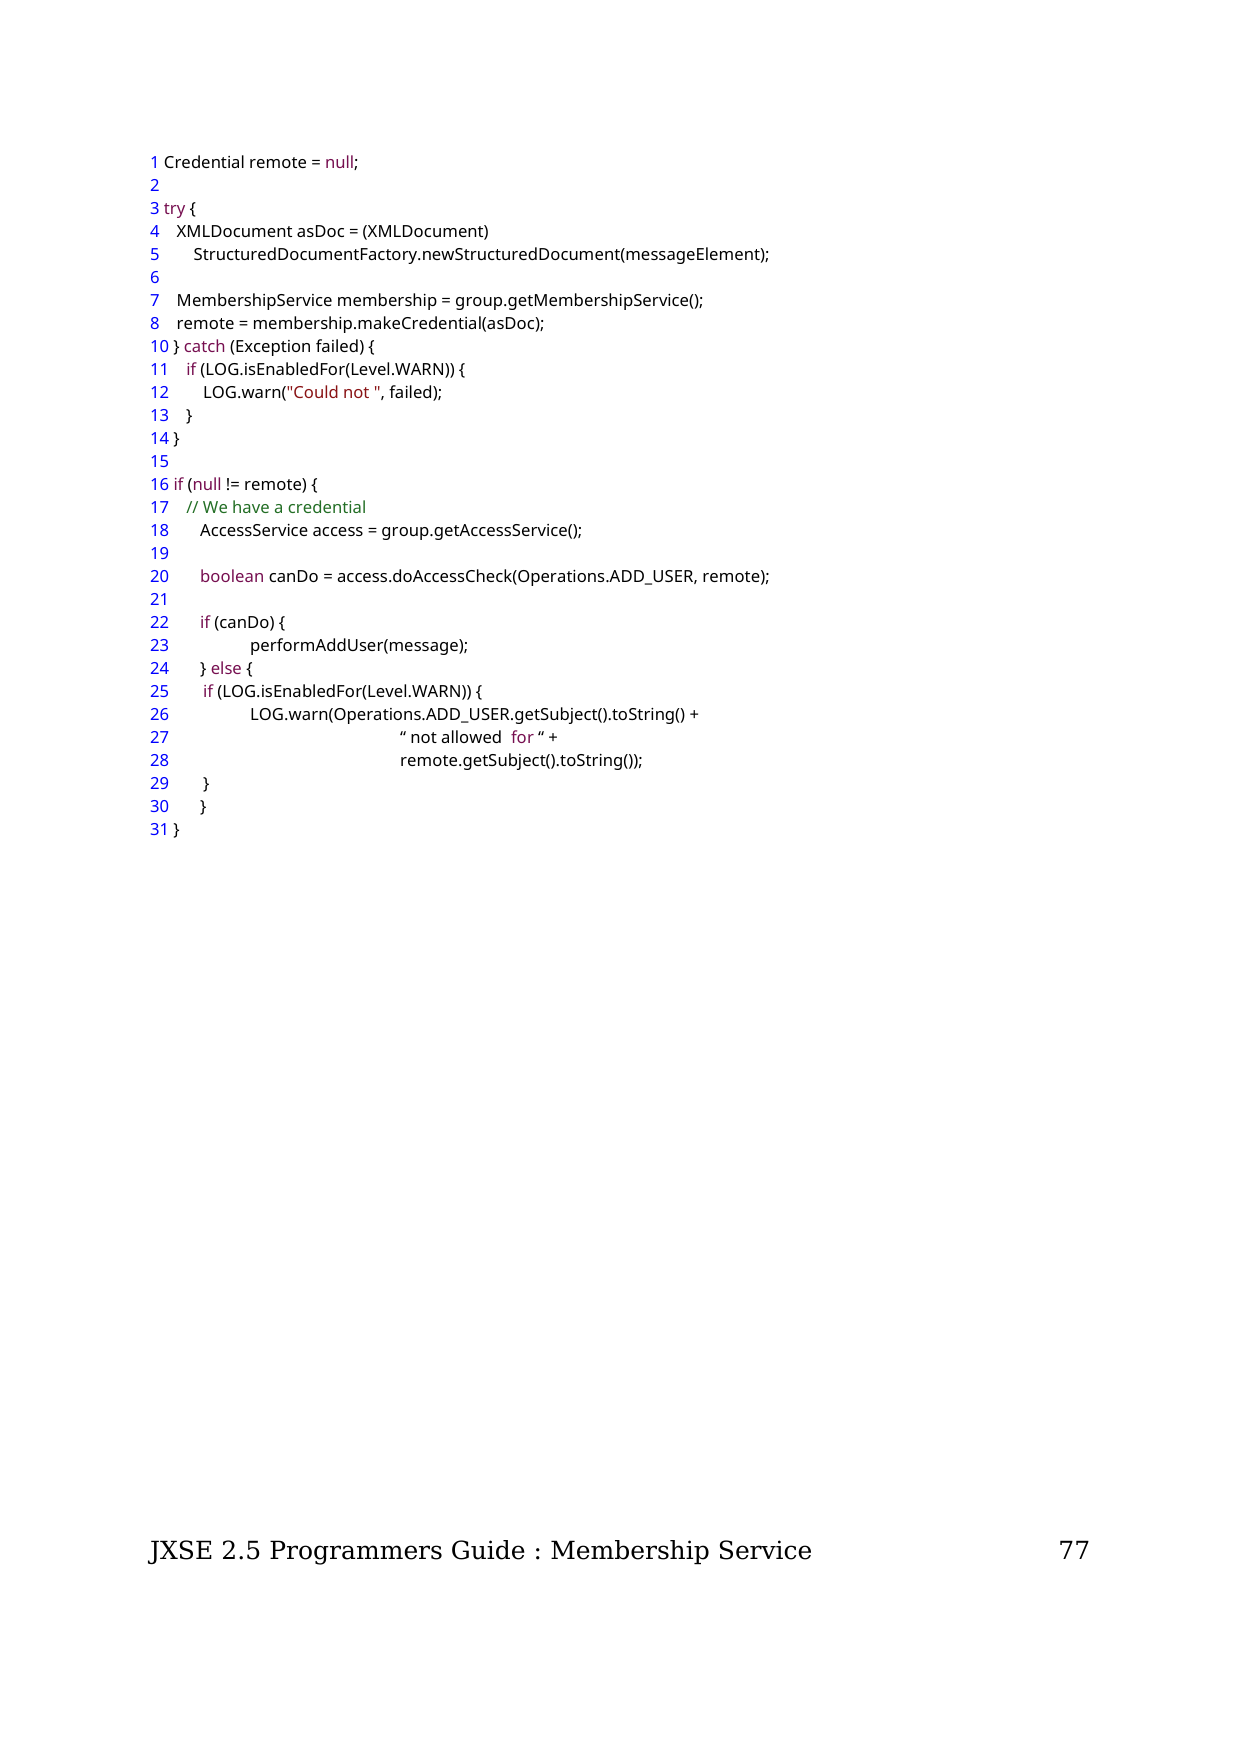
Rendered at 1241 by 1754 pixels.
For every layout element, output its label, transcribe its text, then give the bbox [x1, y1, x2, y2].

table_header 1 Credential remote = null; 2 3 try { 4 XMLDocument asDoc = (XMLDocument) 5 StructuredDocumentFactory.newStructuredDocument(messageElement); 6 7 MembershipService membership = group.getMembershipService(); 8 remote = membership.makeCredential(asDoc); 10 } catch (Exception failed) { 11 if (LOG.isEnabledFor(Level.WARN)) { 12 LOG.warn("Could not ", failed); 13 } 14 } 15 16 if (null != remote) { 17 // We have a credential 18 AccessService access = group.getAccessService(); 19 20 boolean canDo = access.doAccessCheck(Operations.ADD_USER, remote); 21 22 if (canDo) { 23 performAddUser(message); 24 } else { 25 if (LOG.isEnabledFor(Level.WARN)) { 26 LOG.warn(Operations.ADD_USER.getSubject().toString() + 27 “ not allowed for “ + 28 remote.getSubject().toString()); 29 } 30 } 31 } [150, 150, 1090, 859]
